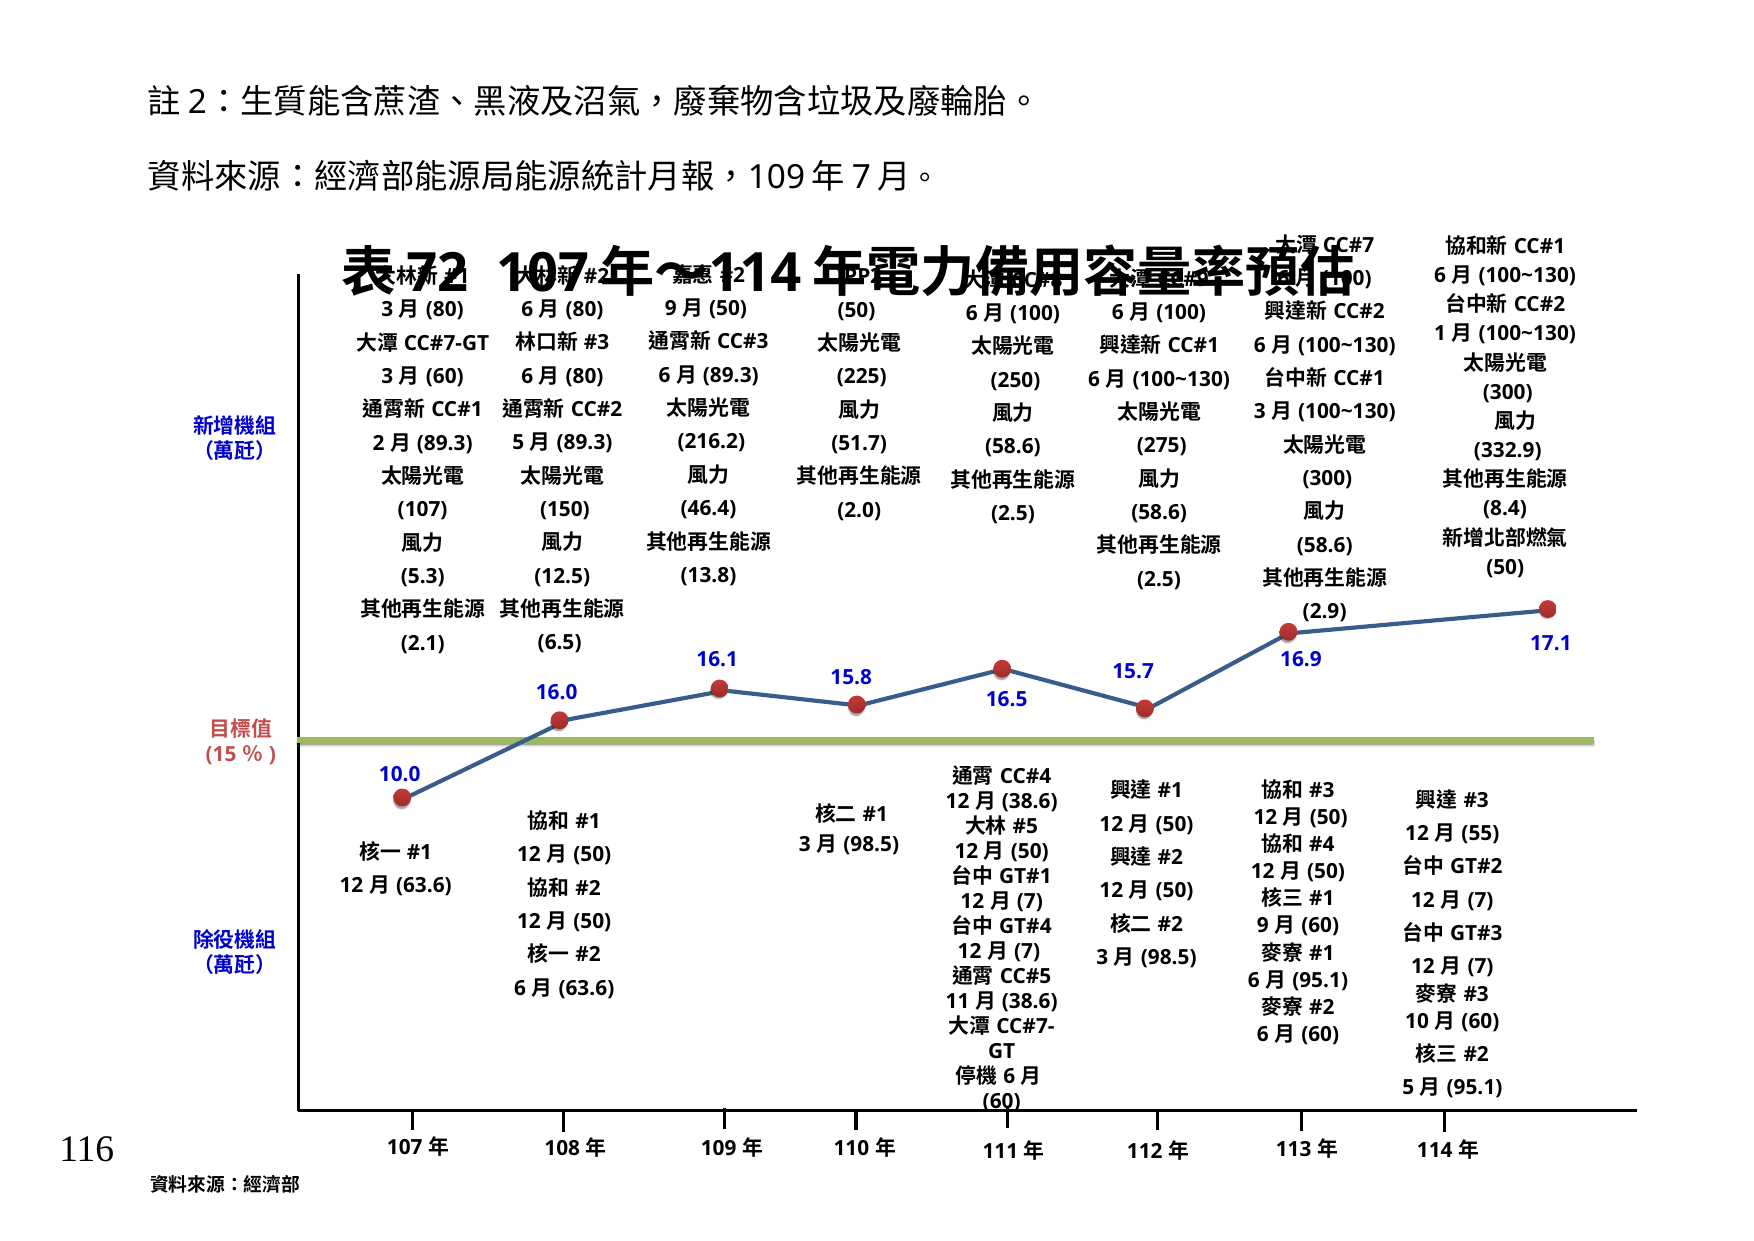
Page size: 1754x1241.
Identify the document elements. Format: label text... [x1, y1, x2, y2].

text 註2：生質能含蔗渣、黑液及沼氣，廢棄物含垃圾及廢輪胎。 [148, 62, 1594, 137]
text 資料來源：經濟部能源局能源統計月報，109年7月。 [148, 137, 1594, 212]
text 表72 107年～114年電力備用容量率預估 [59, 212, 1636, 324]
